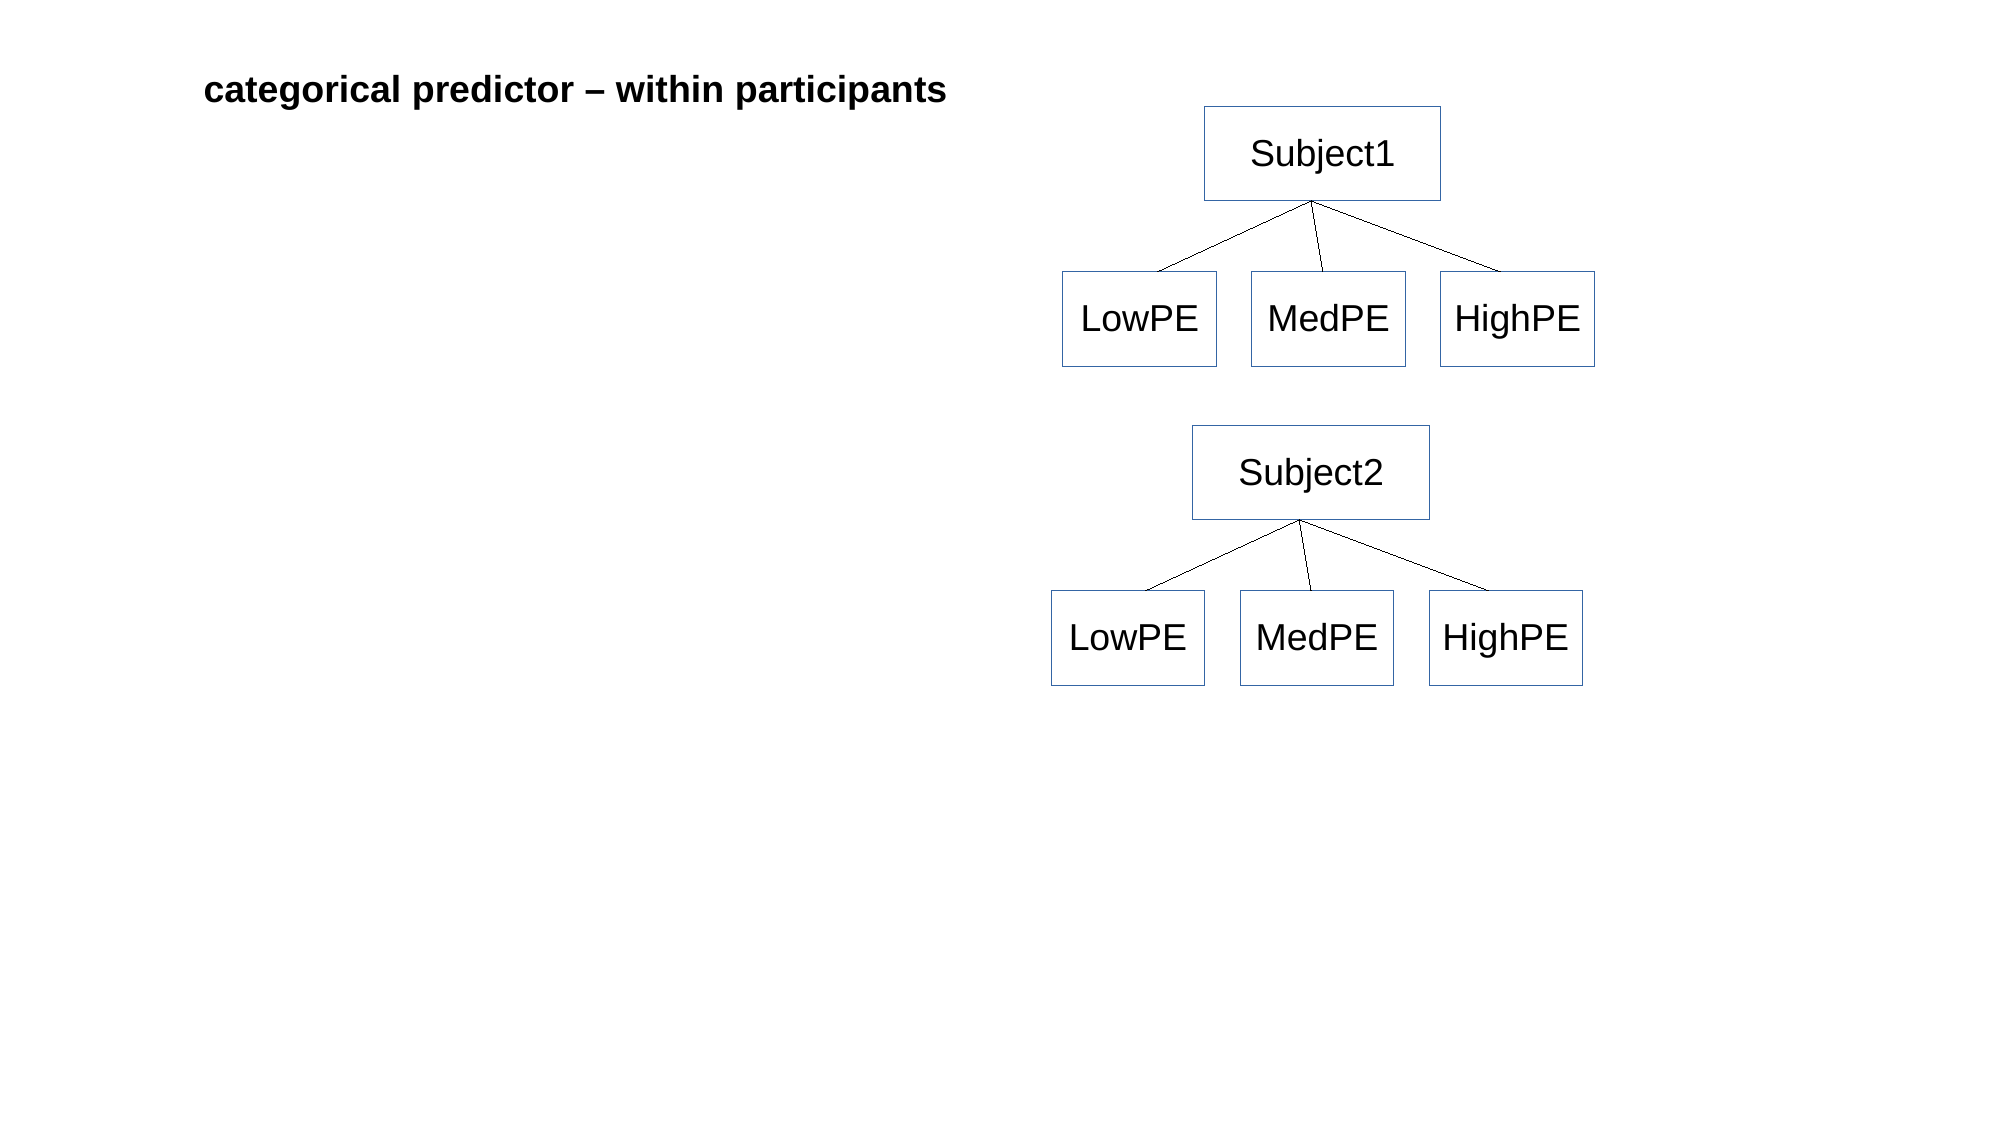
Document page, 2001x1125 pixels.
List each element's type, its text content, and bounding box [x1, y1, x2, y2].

text_box HighPE [1440, 271, 1595, 367]
text_box HighPE [1429, 590, 1583, 686]
text_box Subject1 [1204, 106, 1441, 201]
text_box MedPE [1251, 271, 1406, 367]
text_box categorical predictor – within participants [188, 61, 1749, 119]
text_box MedPE [1240, 590, 1394, 686]
text_box LowPE [1062, 271, 1217, 367]
text_box LowPE [1051, 590, 1205, 686]
text_box Subject2 [1192, 425, 1430, 520]
